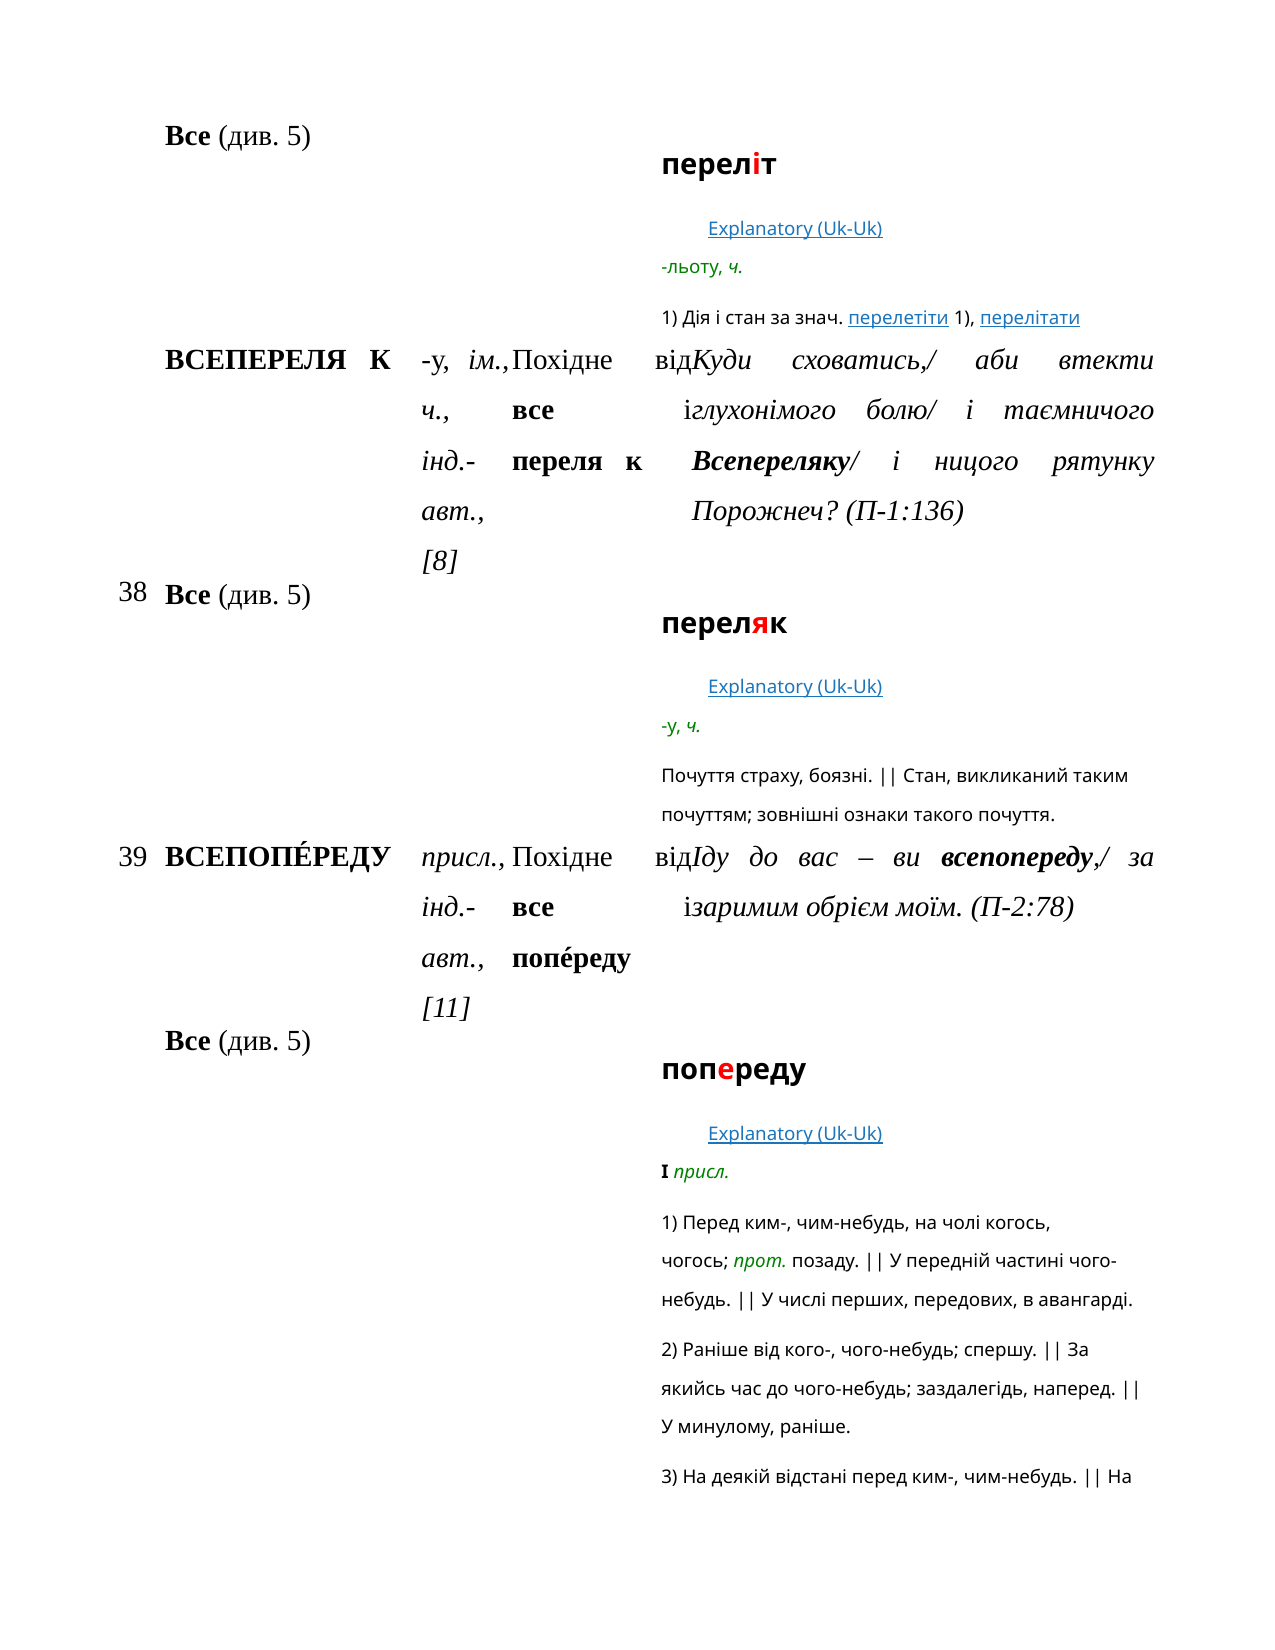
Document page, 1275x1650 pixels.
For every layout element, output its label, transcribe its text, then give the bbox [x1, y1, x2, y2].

table_cell Іду до вас – ви всепопереду,/ за заримим обрієм моїм. (П-2:78) [692, 839, 1157, 1023]
table_cell [118, 118, 165, 342]
table_cell попереду Explanatory (Uk-Uk) I присл. 1) Перед ким-, чим-небудь, на чолі когось, чогось; прот. позаду. || У передній частині чого-небудь. || У числі перших, передових, в авангарді. 2) Раніше від кого-, чого-небудь; спершу. || За якийсь час до чого-небудь; заздалегідь, наперед. || У минулому, раніше. 3) На деякій відстані перед ким-, чим-небудь. || На [661, 1024, 1157, 1489]
table_cell переліт Explanatory (Uk-Uk) -льоту, ч. 1) Дія і стан за знач. перелетіти 1), перелітати [661, 118, 1157, 342]
table_cell переляк Explanatory (Uk-Uk) -у, ч. Почуття страху, боязні. || Стан, викликаний таким почуттям; зовнішні ознаки такого почуття. [661, 577, 1157, 839]
table_cell Всепереляк [165, 342, 421, 577]
table_cell присл., інд.-авт., [11] [421, 839, 512, 1023]
table_cell Похідне від все і попéреду [512, 839, 692, 1023]
table_cell Похідне від все і переляк [512, 342, 692, 577]
table_cell -у, ім., ч., інд.-авт., [8] [421, 342, 512, 577]
table_cell Все (див. 5) [165, 577, 661, 839]
table_cell Куди сховатись,/ аби втекти глухонімого болю/ і таємничого Всепереляку/ і ницого рятунку Порожнеч? (П-1:136) [692, 342, 1157, 577]
table_cell 39 [118, 839, 165, 1489]
table_cell Все (див. 5) [165, 1024, 661, 1489]
table_cell Все (див. 5) [165, 118, 661, 342]
table_cell 38 [118, 342, 165, 839]
table_cell Всепопéреду [165, 839, 421, 1023]
